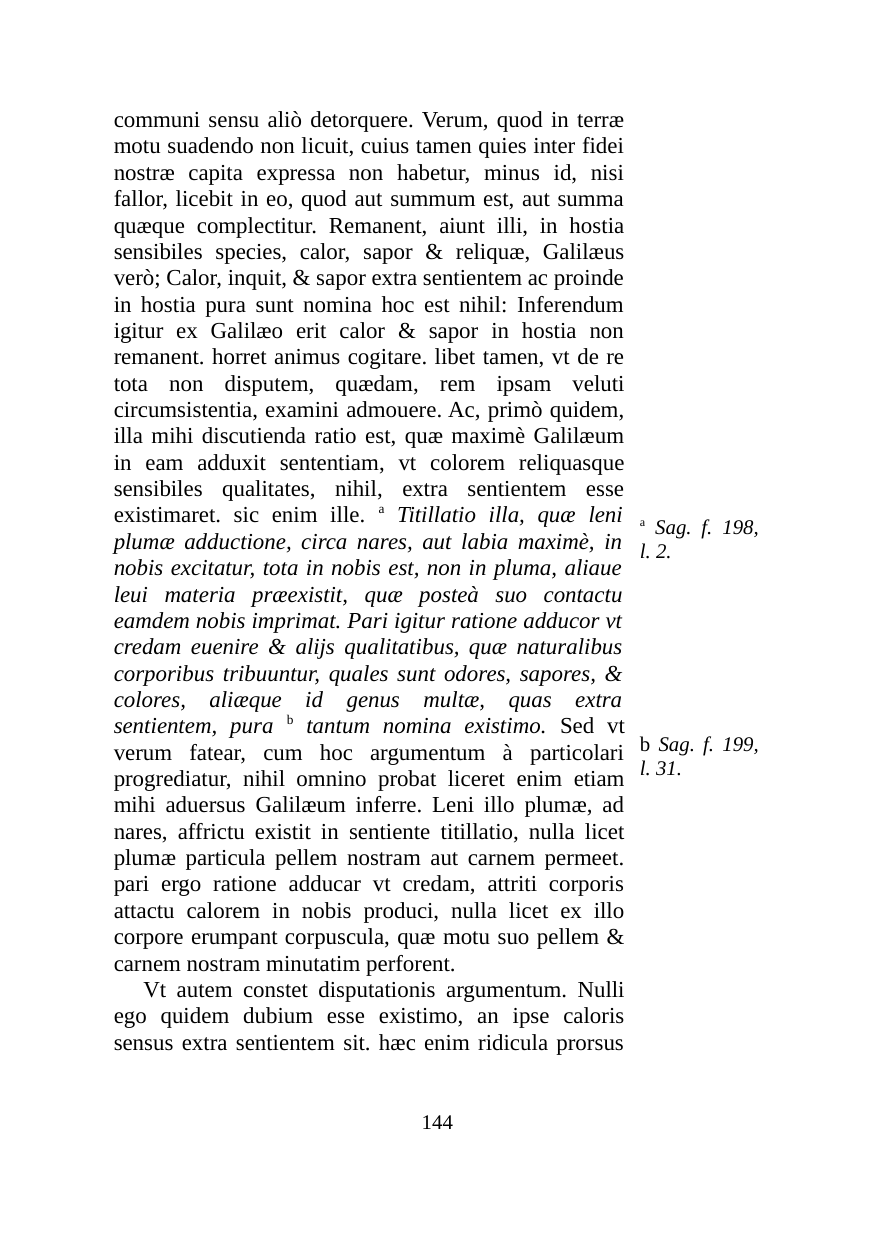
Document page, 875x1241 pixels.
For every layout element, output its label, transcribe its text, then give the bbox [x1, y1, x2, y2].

table_cell [632, 976, 768, 1072]
table_cell a Sag. f. 198, l. 2. b Sag. f. 199, l. 31. [632, 106, 768, 976]
